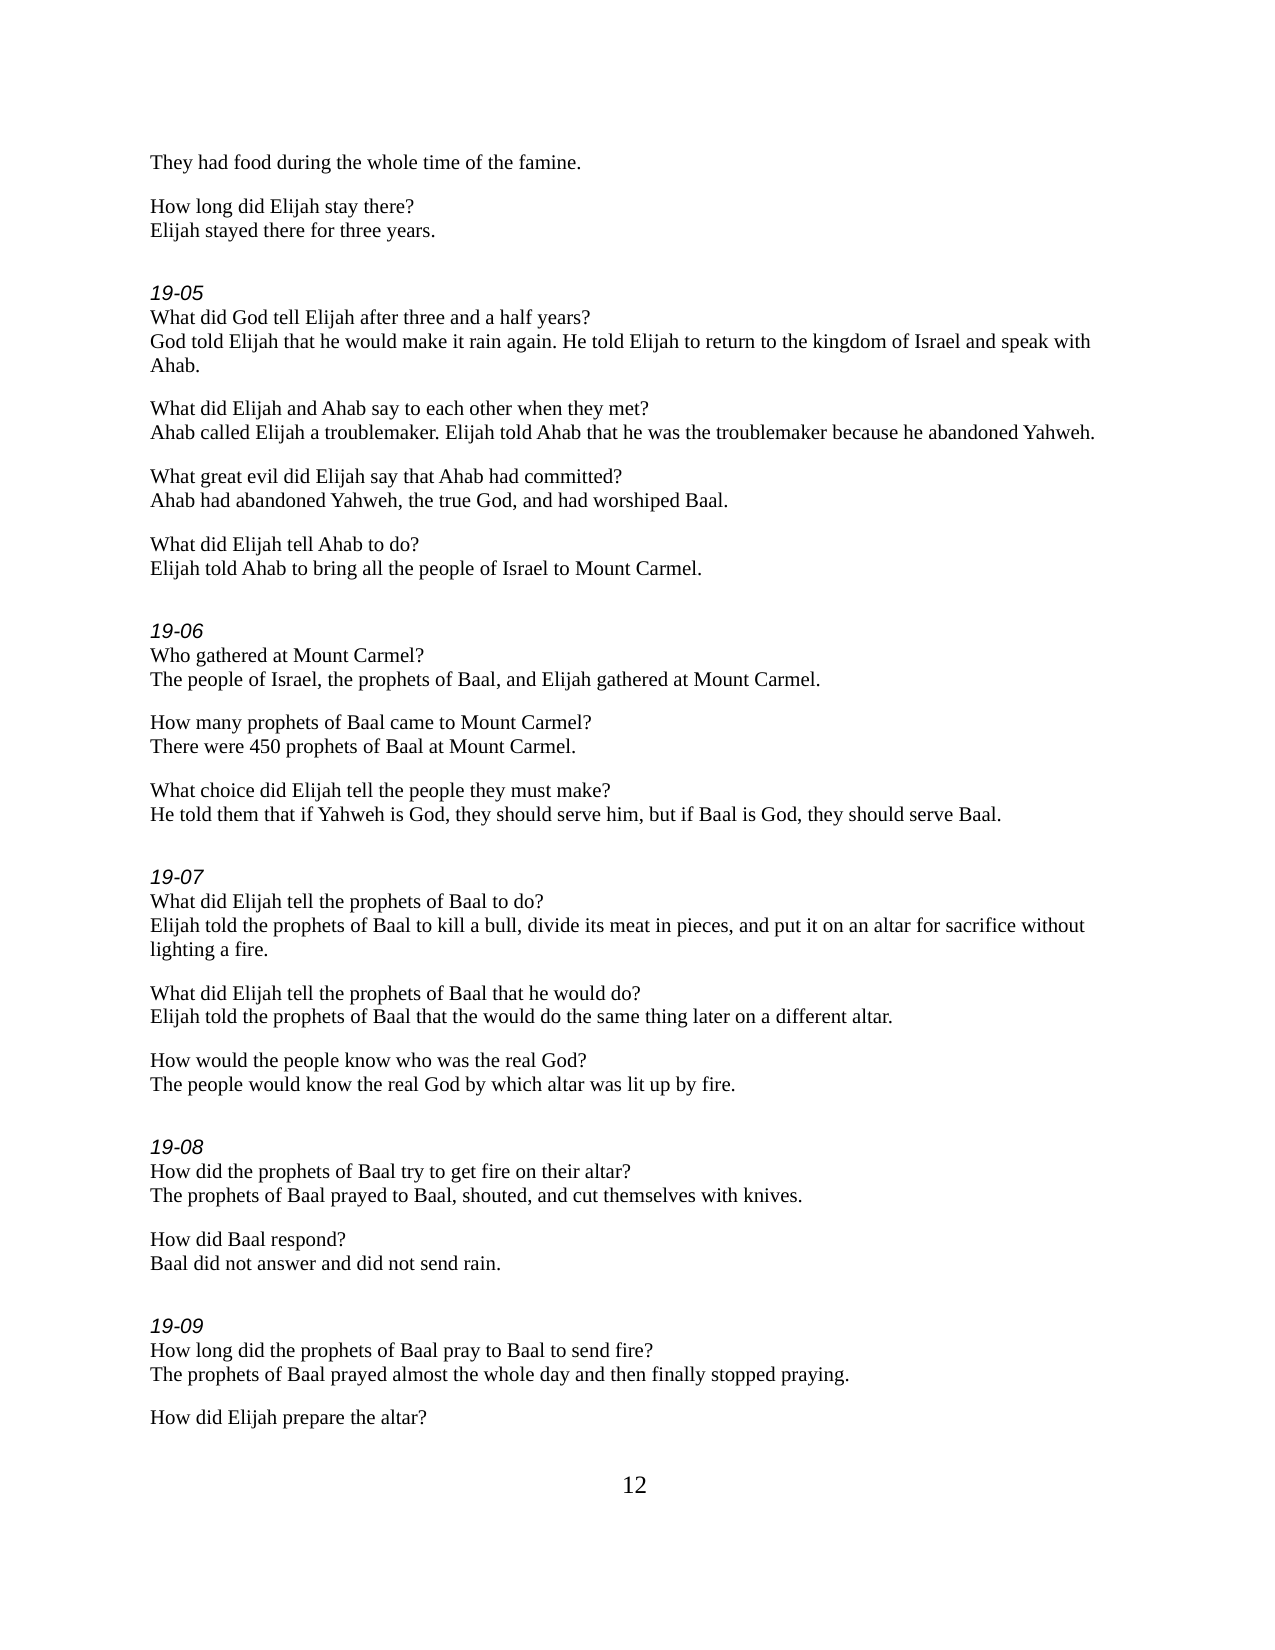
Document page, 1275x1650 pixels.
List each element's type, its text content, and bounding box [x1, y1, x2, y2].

subtitle 19-07 [150, 865, 1125, 889]
text How did the prophets of Baal try to get fire on their altar? The prophets of Baal prayed to Baal, shouted, and cut themselves with knives. [150, 1159, 1125, 1207]
text How many prophets of Baal came to Mount Carmel? There were 450 prophets of Baal at Mount Carmel. [150, 710, 1125, 758]
text What did Elijah and Ahab say to each other when they met? Ahab called Elijah a troublemaker. Elijah told Ahab that he was the troublemaker because he abandoned Yahweh. [150, 396, 1125, 444]
text What choice did Elijah tell the people they must make? He told them that if Yahweh is God, they should serve him, but if Baal is God, they should serve Baal. [150, 778, 1125, 826]
text What did God tell Elijah after three and a half years? God told Elijah that he would make it rain again. He told Elijah to return to the kingdom of Israel and speak with Ahab. [150, 304, 1125, 377]
text How would the people know who was the real God? The people would know the real God by which altar was lit up by fire. [150, 1048, 1125, 1096]
text Who gathered at Mount Carmel? The people of Israel, the prophets of Baal, and Elijah gathered at Mount Carmel. [150, 642, 1125, 691]
subtitle 19-06 [150, 618, 1125, 642]
text What did Elijah tell the prophets of Baal that he would do? Elijah told the prophets of Baal that the would do the same thing later on a different altar. [150, 980, 1125, 1028]
text How did Elijah prepare the altar? [150, 1405, 1125, 1429]
subtitle 19-05 [150, 281, 1125, 304]
text What did Elijah tell the prophets of Baal to do? Elijah told the prophets of Baal to kill a bull, divide its meat in pieces, and put it on an altar for sacrifice without lighting a fire. [150, 889, 1125, 961]
text How did Baal respond? Baal did not answer and did not send rain. [150, 1227, 1125, 1275]
subtitle 19-08 [150, 1135, 1125, 1159]
text How long did the prophets of Baal pray to Baal to send fire? The prophets of Baal prayed almost the whole day and then finally stopped praying. [150, 1338, 1125, 1386]
text What did Elijah tell Ahab to do? Elijah told Ahab to bring all the people of Israel to Mount Carmel. [150, 531, 1125, 579]
text What great evil did Elijah say that Ahab had committed? Ahab had abandoned Yahweh, the true God, and had worshiped Baal. [150, 464, 1125, 512]
text They had food during the whole time of the famine. [150, 150, 1125, 174]
text How long did Elijah stay there? Elijah stayed there for three years. [150, 193, 1125, 242]
subtitle 19-09 [150, 1314, 1125, 1338]
